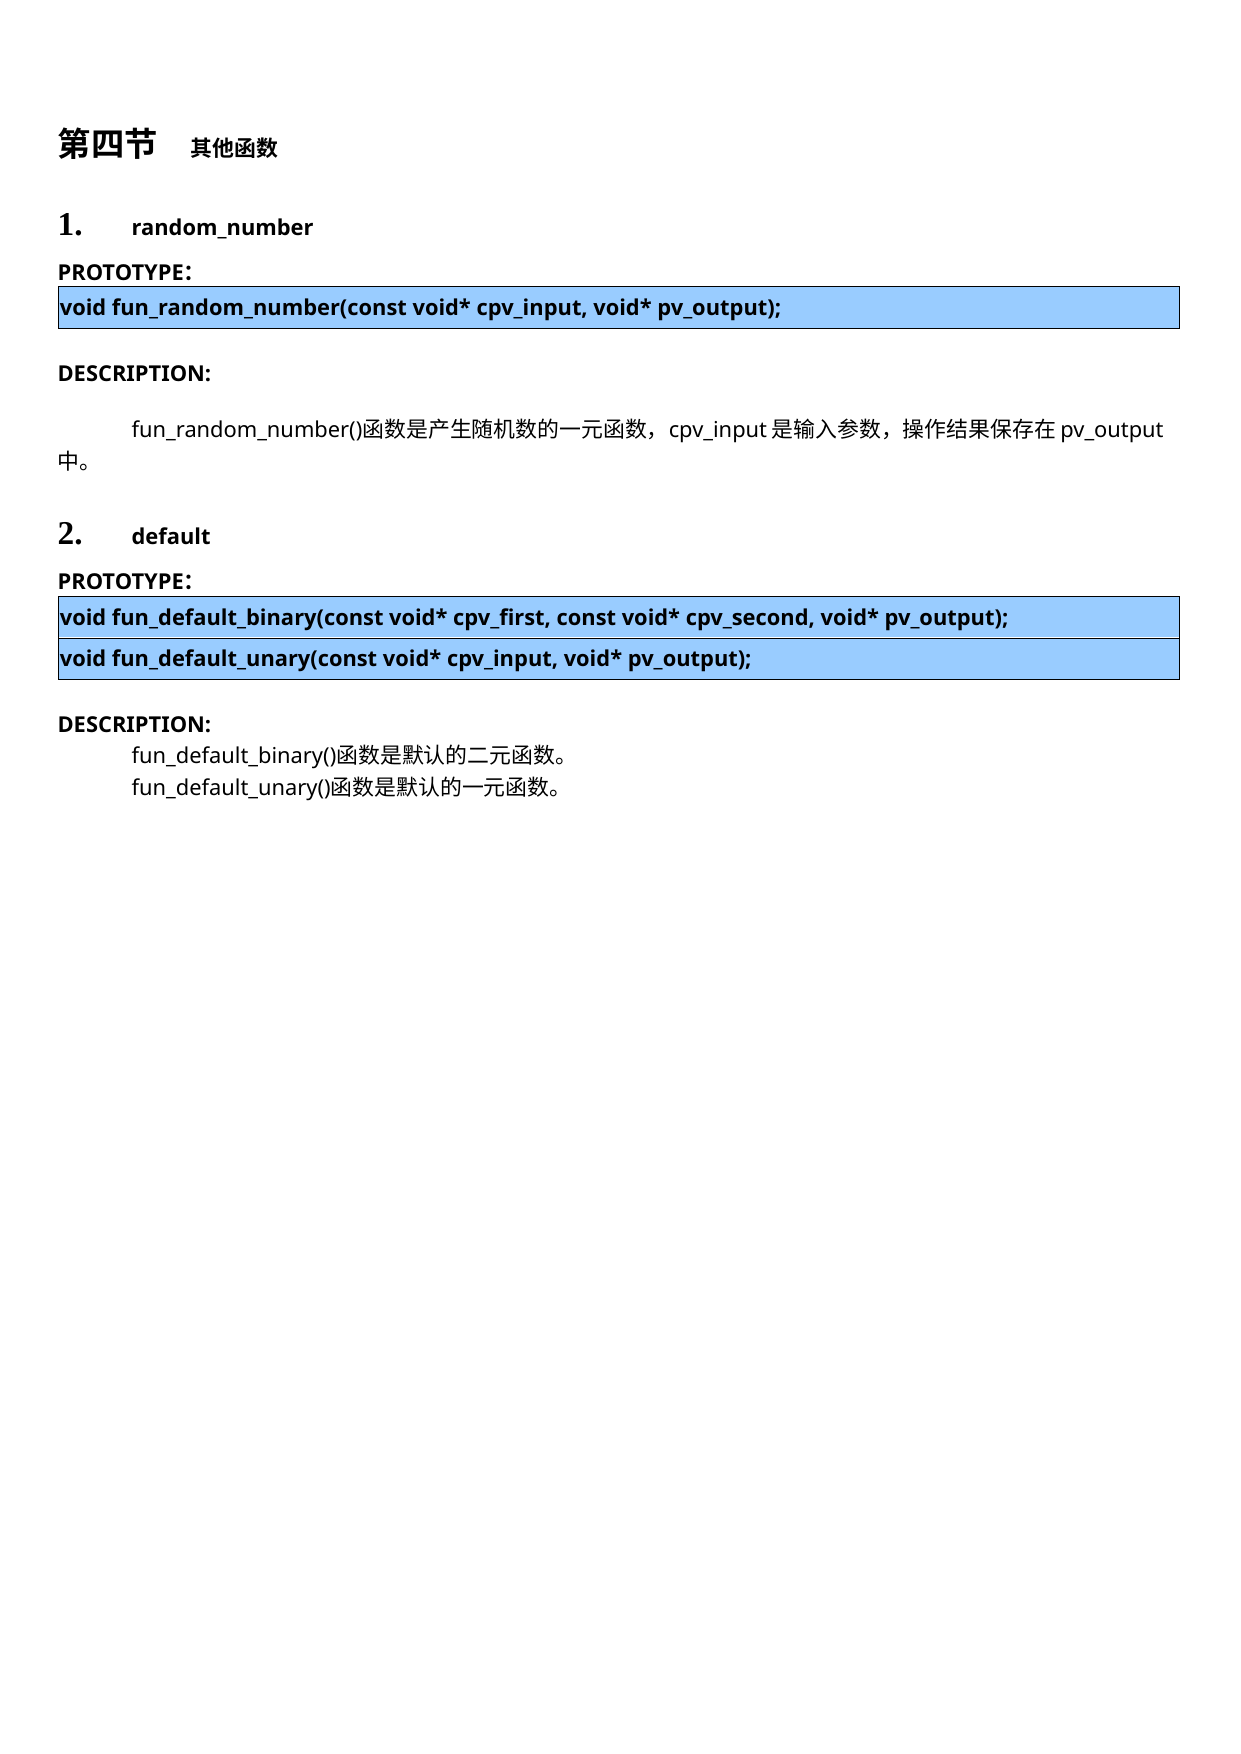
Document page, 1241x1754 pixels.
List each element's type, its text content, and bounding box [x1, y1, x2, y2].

text DESCRIPTION: [57, 709, 1179, 738]
text PROTOTYPE： [57, 255, 1179, 286]
text fun_default_unary()函数是默认的一元函数。 [57, 770, 1179, 802]
subtitle default [57, 513, 1179, 552]
text PROTOTYPE： [57, 564, 1179, 596]
text fun_default_binary()函数是默认的二元函数。 [57, 738, 1179, 770]
table_header void fun_random_number(const void* cpv_input, void* pv_output); [59, 287, 1179, 328]
subtitle 其他函数 [57, 118, 1179, 166]
table_header void fun_default_binary(const void* cpv_first, const void* cpv_second, void* pv_output); [59, 597, 1179, 637]
subtitle random_number [57, 204, 1179, 242]
text DESCRIPTION: [57, 358, 1179, 387]
table_cell void fun_default_unary(const void* cpv_input, void* pv_output); [59, 639, 1179, 679]
text fun_random_number()函数是产生随机数的一元函数，cpv_input是输入参数，操作结果保存在pv_output中。 [57, 412, 1179, 476]
